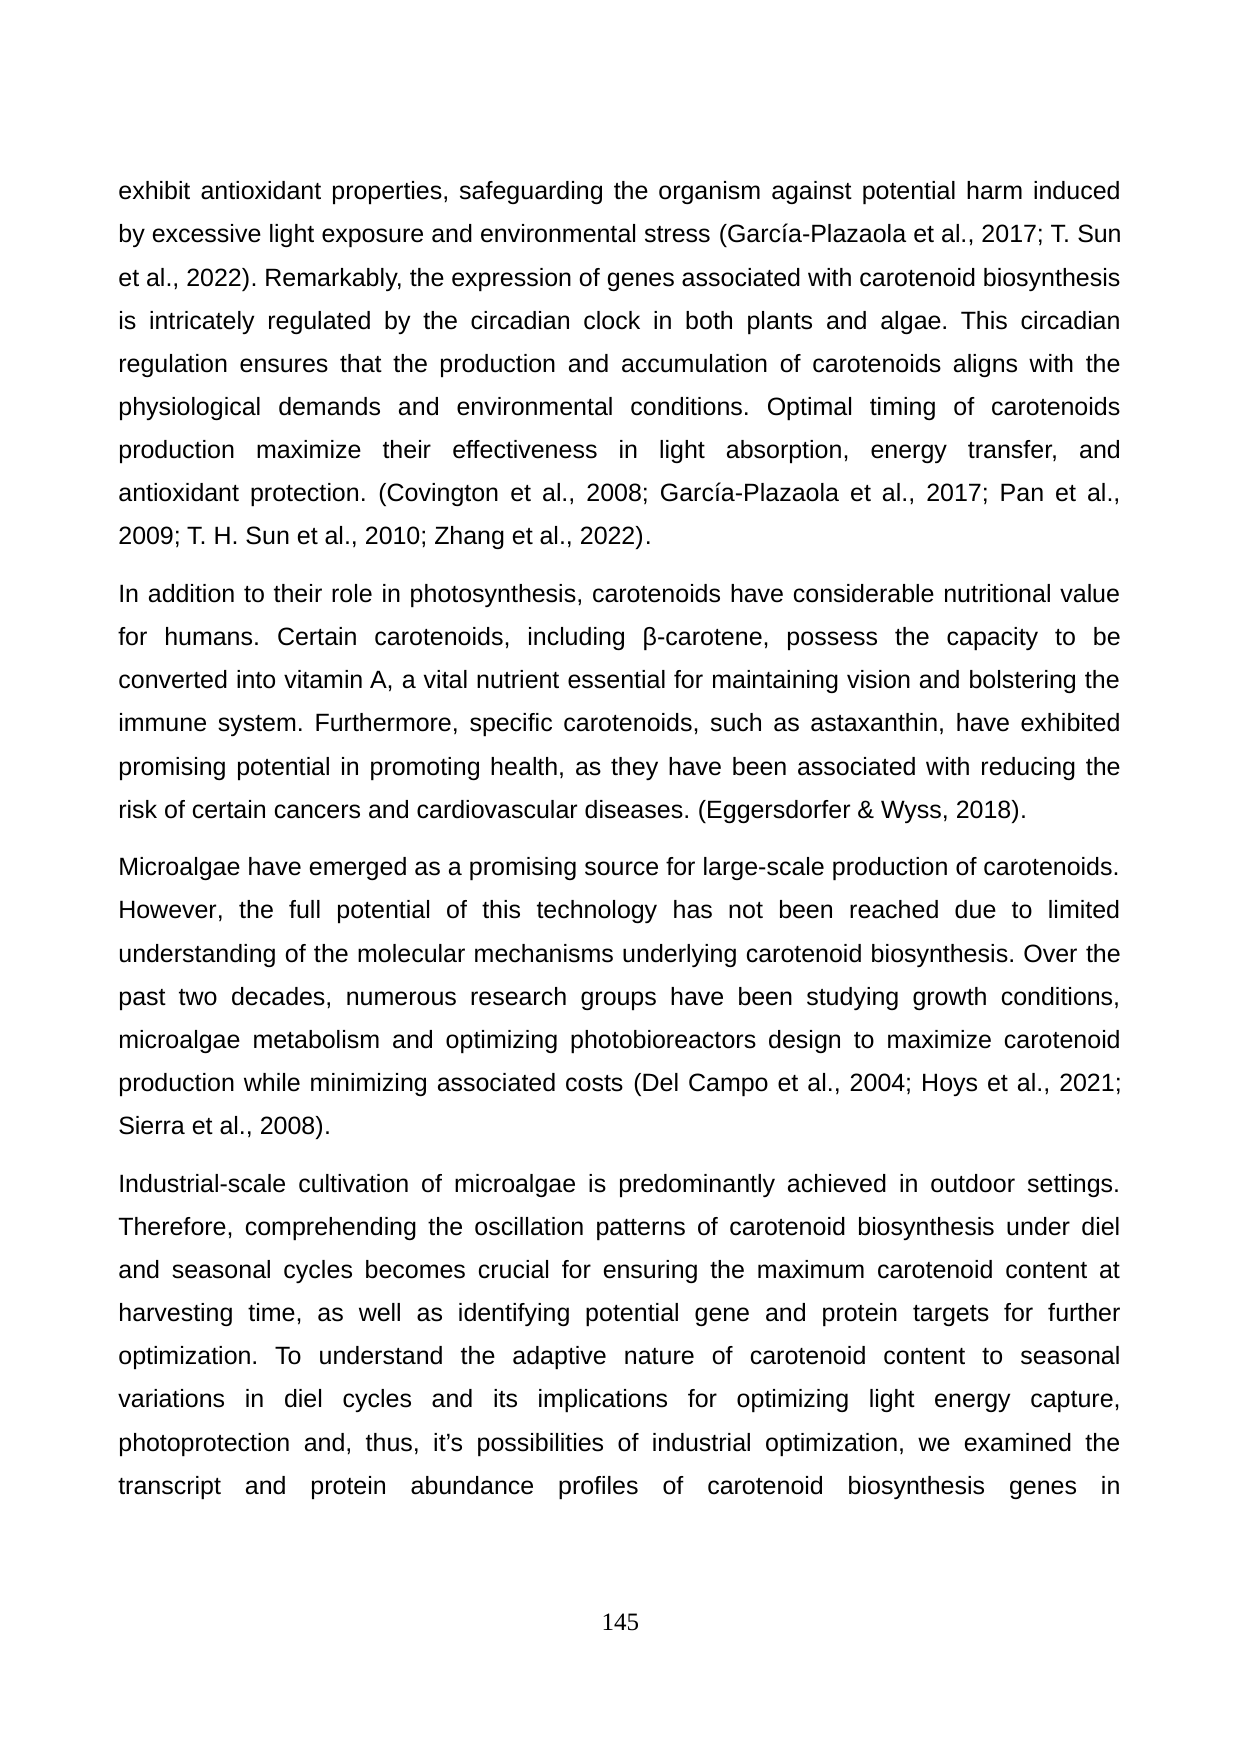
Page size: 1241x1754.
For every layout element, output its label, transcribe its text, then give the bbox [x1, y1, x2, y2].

text exhibit antioxidant properties, safeguarding the organism against potential harm induced by excessive light exposure and environmental stress (García-Plazaola et al., 2017; T. Sun et al., 2022)⁠. Remarkably, the expression of genes associated with carotenoid biosynthesis is intricately regulated by the circadian clock in both plants and algae. This circadian regulation ensures that the production and accumulation of carotenoids aligns with the physiological demands and environmental conditions. Optimal timing of carotenoids production maximize their effectiveness in light absorption, energy transfer, and antioxidant protection. (Covington et al., 2008; García-Plazaola et al., 2017; Pan et al., 2009; T. H. Sun et al., 2010; Zhang et al., 2022)⁠. [118, 176, 1122, 550]
text Industrial-scale cultivation of microalgae is predominantly achieved in outdoor settings. Therefore, comprehending the oscillation patterns of carotenoid biosynthesis under diel and seasonal cycles becomes crucial for ensuring the maximum carotenoid content at harvesting time, as well as identifying potential gene and protein targets for further optimization. To understand the adaptive nature of carotenoid content to seasonal variations in diel cycles and its implications for optimizing light energy capture, photoprotection and, thus, it’s possibilities of industrial optimization, we examined the transcript and protein abundance profiles of carotenoid biosynthesis genes in [118, 1169, 1122, 1499]
text In addition to their role in photosynthesis, carotenoids have considerable nutritional value for humans. Certain carotenoids, including β-carotene, possess the capacity to be converted into vitamin A, a vital nutrient essential for maintaining vision and bolstering the immune system. Furthermore, specific carotenoids, such as astaxanthin, have exhibited promising potential in promoting health, as they have been associated with reducing the risk of certain cancers and cardiovascular diseases. (Eggersdorfer & Wyss, 2018)⁠. [118, 579, 1122, 823]
text Microalgae have emerged as a promising source for large-scale production of carotenoids. However, the full potential of this technology has not been reached due to limited understanding of the molecular mechanisms underlying carotenoid biosynthesis. Over the past two decades, numerous research groups have been studying growth conditions, microalgae metabolism and optimizing photobioreactors design to maximize carotenoid production while minimizing associated costs (Del Campo et al., 2004; Hoys et al., 2021; Sierra et al., 2008)⁠. [118, 852, 1122, 1140]
